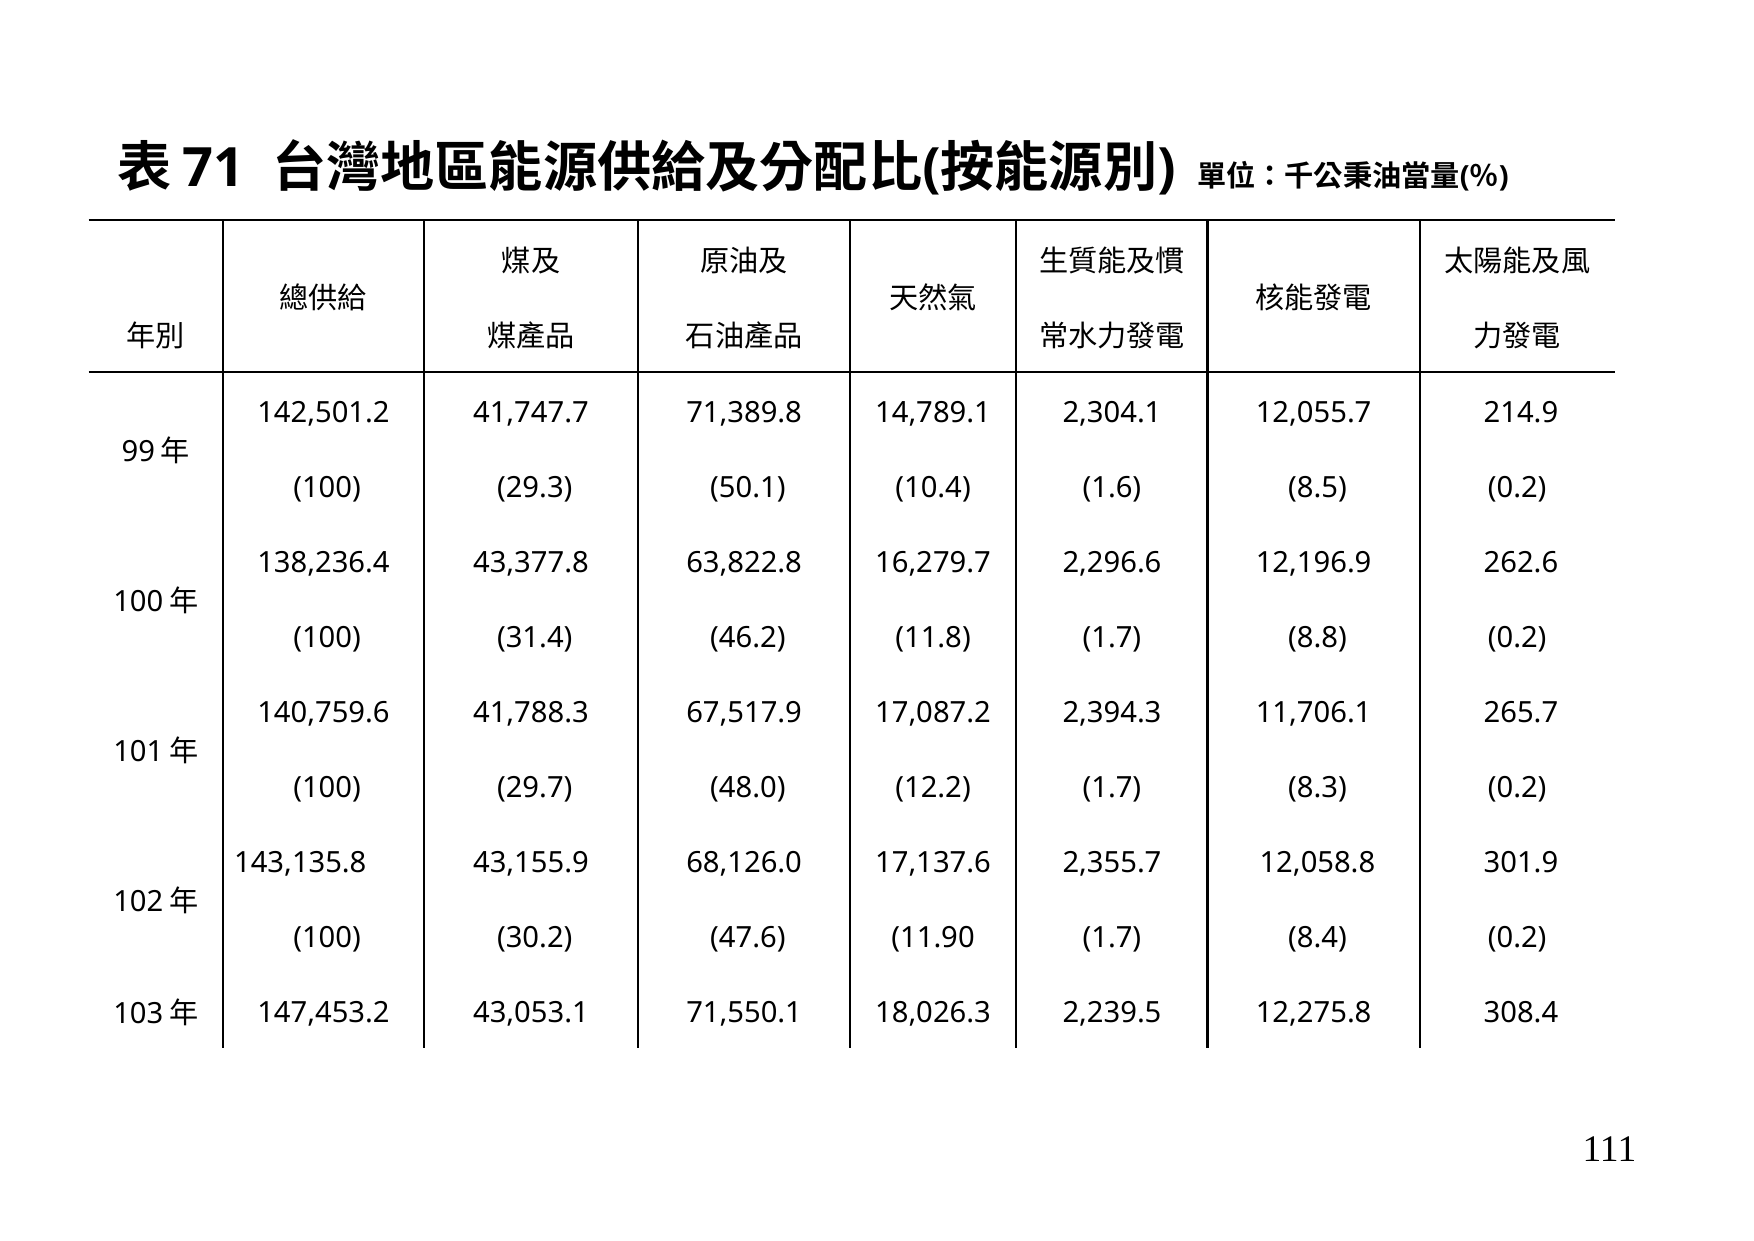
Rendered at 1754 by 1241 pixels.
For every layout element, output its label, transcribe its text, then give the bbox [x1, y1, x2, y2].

table_cell 2,296.6 [1017, 523, 1206, 598]
table_cell 308.4 [1421, 973, 1614, 1048]
table_cell 18,026.3 [851, 973, 1015, 1048]
table_cell 2,355.7 [1017, 823, 1206, 898]
table_cell (50.1) [639, 448, 849, 523]
table_header 年別 [89, 221, 222, 371]
table_cell 100年 [89, 523, 222, 673]
table_cell 2,394.3 [1017, 673, 1206, 748]
table_cell (29.7) [425, 748, 637, 823]
table_cell (11.90 [851, 898, 1015, 973]
table_cell (8.4) [1209, 898, 1419, 973]
table_cell (1.7) [1017, 598, 1206, 673]
table_cell (8.3) [1209, 748, 1419, 823]
table_cell 103年 [89, 973, 222, 1048]
table_header 總供給 [224, 221, 423, 371]
table_header 核能發電 [1209, 221, 1419, 371]
table_cell (12.2) [851, 748, 1015, 823]
table_header 生質能及慣常水力發電 [1017, 221, 1206, 371]
table_cell 143,135.8 [224, 823, 423, 898]
table_cell 147,453.2 [224, 973, 423, 1048]
table_cell (10.4) [851, 448, 1015, 523]
subtitle 表71 台灣地區能源供給及分配比(按能源別) 單位：千公秉油當量(％) [89, 107, 1636, 219]
table_cell 140,759.6 [224, 673, 423, 748]
table_cell (30.2) [425, 898, 637, 973]
table_cell 17,087.2 [851, 673, 1015, 748]
table_cell 68,126.0 [639, 823, 849, 898]
table_cell 142,501.2 [224, 373, 423, 448]
table_cell 43,377.8 [425, 523, 637, 598]
table_cell (8.8) [1209, 598, 1419, 673]
table_cell 12,196.9 [1209, 523, 1419, 598]
table_cell 99年 [89, 373, 222, 523]
table_cell (0.2) [1421, 748, 1614, 823]
table_cell (47.6) [639, 898, 849, 973]
table_cell (48.0) [639, 748, 849, 823]
table_cell 12,275.8 [1209, 973, 1419, 1048]
table_header 煤及 煤產品 [425, 221, 637, 371]
table_header 太陽能及風力發電 [1421, 221, 1614, 371]
table_cell 12,058.8 [1209, 823, 1419, 898]
table_cell 2,239.5 [1017, 973, 1206, 1048]
table_cell (0.2) [1421, 448, 1614, 523]
table_cell 41,747.7 [425, 373, 637, 448]
table_cell (31.4) [425, 598, 637, 673]
table_cell 101年 [89, 673, 222, 823]
table_cell (100) [224, 898, 423, 973]
table_cell (11.8) [851, 598, 1015, 673]
table_cell 14,789.1 [851, 373, 1015, 448]
table_cell (1.6) [1017, 448, 1206, 523]
table_cell 301.9 [1421, 823, 1614, 898]
table_cell (100) [224, 598, 423, 673]
table_cell (100) [224, 448, 423, 523]
table_cell 43,155.9 [425, 823, 637, 898]
table_cell (0.2) [1421, 598, 1614, 673]
table_cell (100) [224, 748, 423, 823]
table_cell 11,706.1 [1209, 673, 1419, 748]
table_cell 71,550.1 [639, 973, 849, 1048]
table_cell 43,053.1 [425, 973, 637, 1048]
table_cell 138,236.4 [224, 523, 423, 598]
table_cell (0.2) [1421, 898, 1614, 973]
table_cell (8.5) [1209, 448, 1419, 523]
table_cell 41,788.3 [425, 673, 637, 748]
table_cell (46.2) [639, 598, 849, 673]
table_cell 67,517.9 [639, 673, 849, 748]
table_cell 102年 [89, 823, 222, 973]
table_cell 262.6 [1421, 523, 1614, 598]
table_cell 2,304.1 [1017, 373, 1206, 448]
table_cell 63,822.8 [639, 523, 849, 598]
table_cell 265.7 [1421, 673, 1614, 748]
table_cell (1.7) [1017, 748, 1206, 823]
table_header 天然氣 [851, 221, 1015, 371]
table_cell 214.9 [1421, 373, 1614, 448]
table_cell (29.3) [425, 448, 637, 523]
table_cell 71,389.8 [639, 373, 849, 448]
table_header 原油及 石油產品 [639, 221, 849, 371]
table_cell 16,279.7 [851, 523, 1015, 598]
table_cell 12,055.7 [1209, 373, 1419, 448]
table_cell 17,137.6 [851, 823, 1015, 898]
table_cell (1.7) [1017, 898, 1206, 973]
